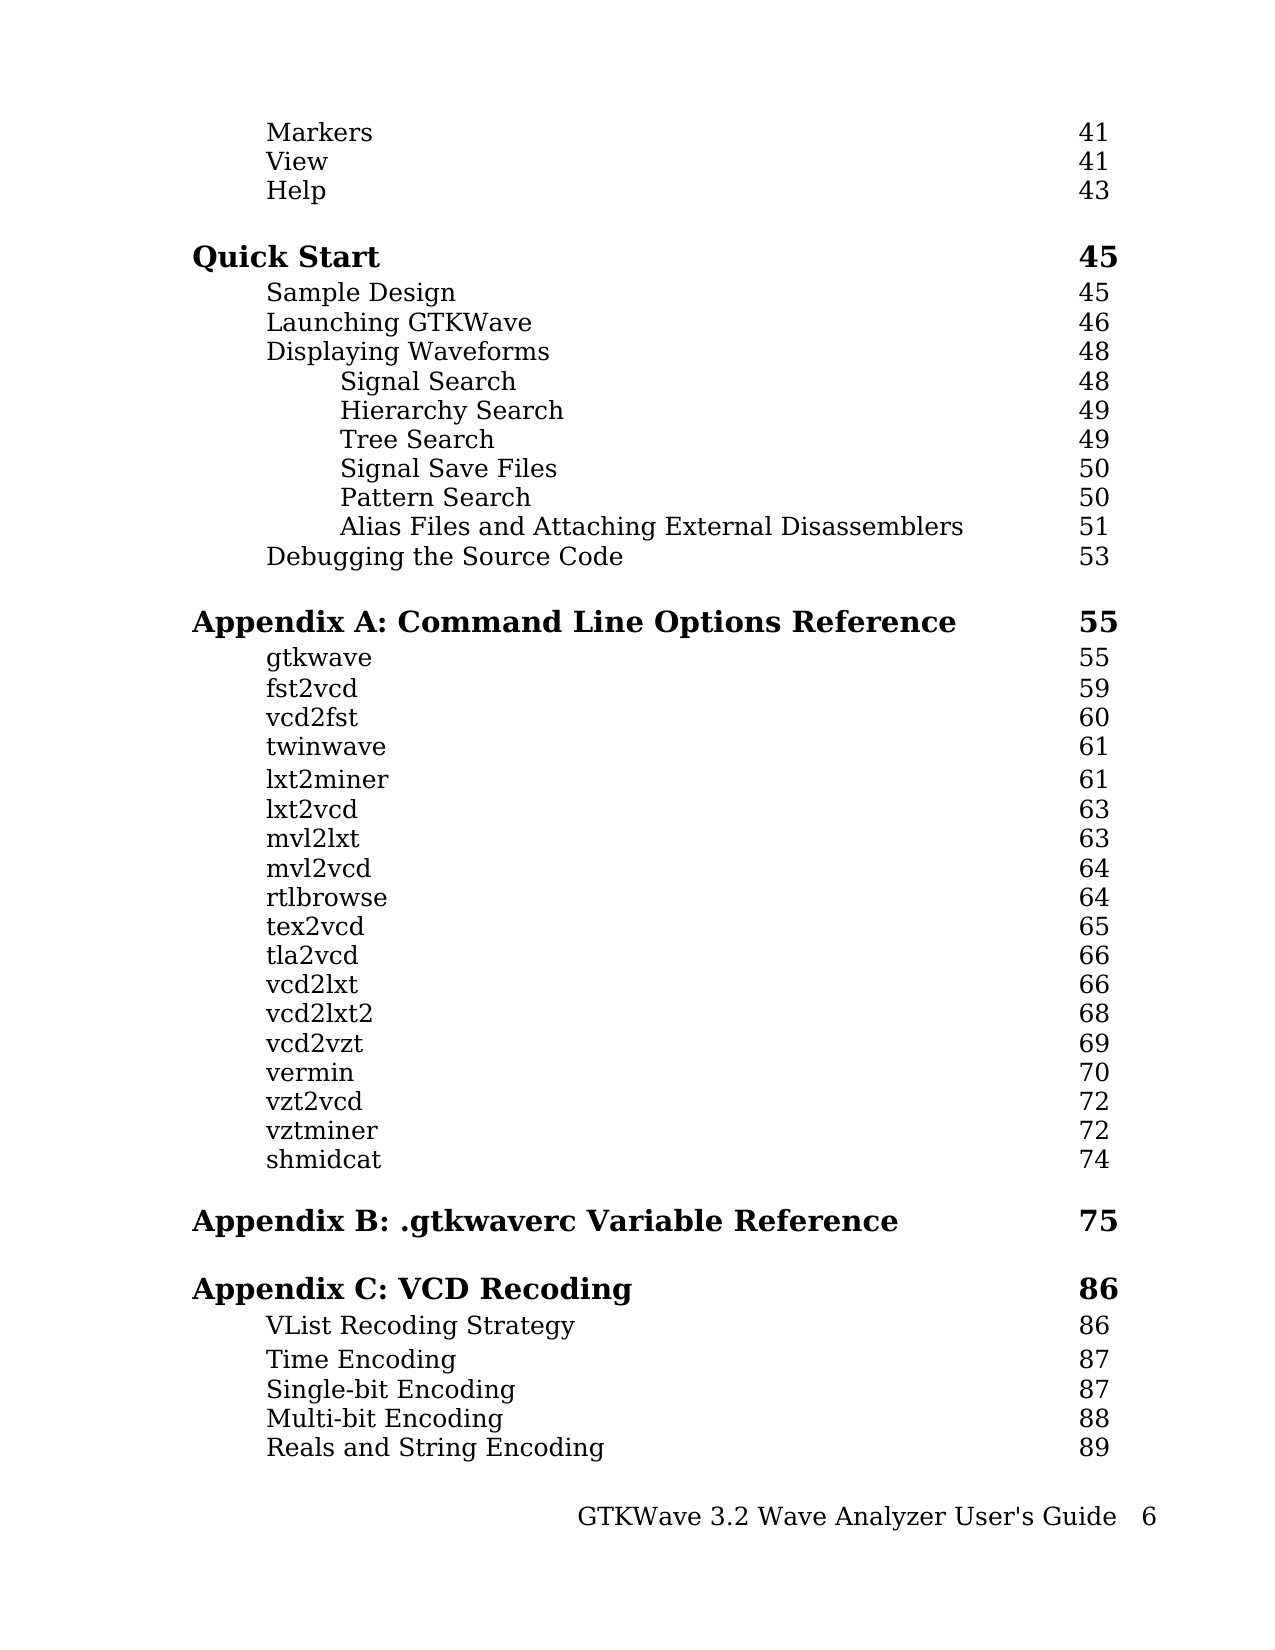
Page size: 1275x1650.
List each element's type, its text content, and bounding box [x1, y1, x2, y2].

text Quick Start 43 [118, 240, 1157, 274]
text tla2vcd 63 [118, 941, 1157, 971]
text vcd2vzt 65 [118, 1029, 1157, 1058]
text Alias Files and Attaching External Disassemblers 49 [118, 513, 1157, 542]
text tex2vcd 62 [118, 912, 1157, 941]
text fst2vcd 56 [118, 674, 1157, 703]
text twinwave 58 [118, 732, 1157, 761]
text Reals and String Encoding 84 [118, 1433, 1157, 1463]
text Hierarchy Search 47 [118, 396, 1157, 425]
text Signal Search 46 [118, 367, 1157, 396]
text Markers 39 [118, 118, 1157, 147]
text lxt2miner 59 [118, 761, 1157, 796]
text vcd2lxt 63 [118, 971, 1157, 1000]
text vcd2fst 57 [118, 703, 1157, 732]
text Single-bit Encoding 82 [118, 1375, 1157, 1404]
text Time Encoding 82 [118, 1341, 1157, 1375]
text Appendix C: VCD Recoding 81 [118, 1272, 1157, 1307]
text mvl2vcd 61 [118, 854, 1157, 883]
text Displaying Waveforms 46 [118, 338, 1157, 367]
text Appendix B: .gtkwaverc Variable Reference 71 [118, 1204, 1157, 1238]
text vztminer 69 [118, 1116, 1157, 1146]
text Sample Design 43 [118, 274, 1157, 308]
text Help 41 [118, 176, 1157, 206]
text Debugging the Source Code 51 [118, 542, 1157, 571]
text Pattern Search 48 [118, 483, 1157, 513]
text mvl2lxt 60 [118, 825, 1157, 854]
text Launching GTKWave 44 [118, 308, 1157, 338]
text vcd2lxt2 64 [118, 1000, 1157, 1029]
text rtlbrowse 61 [118, 883, 1157, 912]
text lxt2vcd 60 [118, 796, 1157, 825]
text Signal Save Files 48 [118, 454, 1157, 483]
text Appendix A: Command Line Options Reference 53 [118, 605, 1157, 639]
text shmidcat 70 [118, 1146, 1157, 1175]
text View 39 [118, 147, 1157, 176]
text vzt2vcd 68 [118, 1087, 1157, 1116]
text gtkwave 53 [118, 639, 1157, 674]
text Tree Search 47 [118, 425, 1157, 454]
text Multi-bit Encoding 83 [118, 1404, 1157, 1433]
text VList Recoding Strategy 81 [118, 1307, 1157, 1341]
text vermin 67 [118, 1058, 1157, 1087]
